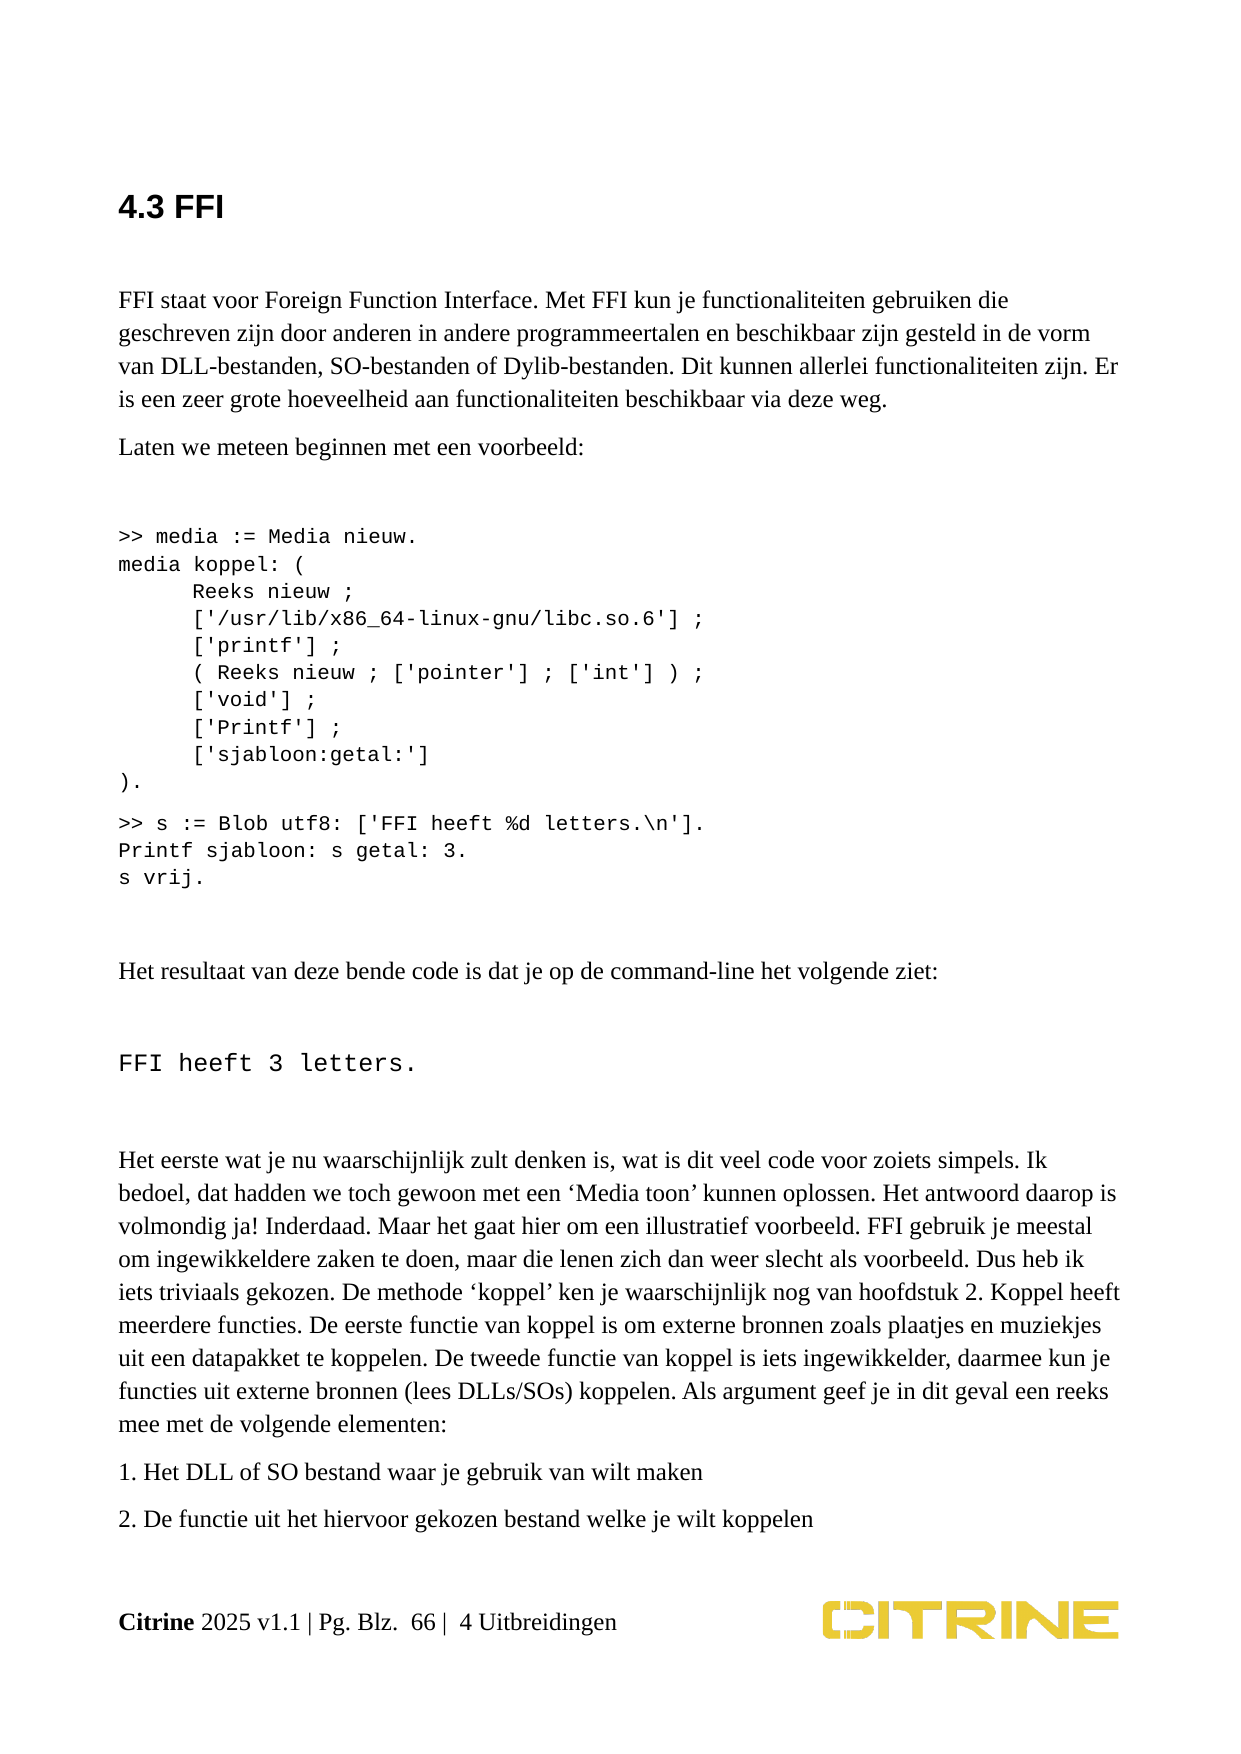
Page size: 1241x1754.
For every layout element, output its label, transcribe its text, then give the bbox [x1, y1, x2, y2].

text Het resultaat van deze bende code is dat je op de command-line het volgende ziet: [118, 956, 1122, 985]
picture [822, 1601, 1119, 1639]
text FFI heeft 3 letters. [118, 1051, 1122, 1079]
subtitle 4.3 FFI [118, 187, 1122, 225]
text >> s := Blob utf8: ['FFI heeft %d letters.\n']. Printf sjabloon: s getal: 3. s vrij. [118, 813, 1122, 891]
text Het eerste wat je nu waarschijnlijk zult denken is, wat is dit veel code voor zoiets simpels. Ik bedoel, dat hadden we toch gewoon met een ‘Media toon’ kunnen oplossen. Het antwoord daarop is volmondig ja! Inderdaad. Maar het gaat hier om een illustratief voorbeeld. FFI gebruik je meestal om ingewikkeldere zaken te doen, maar die lenen zich dan weer slecht als voorbeeld. Dus heb ik iets triviaals gekozen. De methode ‘koppel’ ken je waarschijnlijk nog van hoofdstuk 2. Koppel heeft meerdere functies. De eerste functie van koppel is om externe bronnen zoals plaatjes en muziekjes uit een datapakket te koppelen. De tweede functie van koppel is iets ingewikkelder, daarmee kun je functies uit externe bronnen (lees DLLs/SOs) koppelen. Als argument geef je in dit geval een reeks mee met de volgende elementen: [118, 1145, 1122, 1438]
text FFI staat voor Foreign Function Interface. Met FFI kun je functionaliteiten gebruiken die geschreven zijn door anderen in andere programmeertalen en beschikbaar zijn gesteld in de vorm van DLL-bestanden, SO-bestanden of Dylib-bestanden. Dit kunnen allerlei functionaliteiten zijn. Er is een zeer grote hoeveelheid aan functionaliteiten beschikbaar via deze weg. [118, 285, 1122, 413]
text 1. Het DLL of SO bestand waar je gebruik van wilt maken [118, 1457, 1122, 1486]
text 2. De functie uit het hiervoor gekozen bestand welke je wilt koppelen [118, 1504, 1122, 1533]
text Laten we meteen beginnen met een voorbeeld: [118, 432, 1122, 460]
text >> media := Media nieuw. media koppel: ( Reeks nieuw ; ['/usr/lib/x86_64-linux-gnu/libc.so.6'] ; ['printf'] ; ( Reeks nieuw ; ['pointer'] ; ['int'] ) ; ['void'] ; ['Printf'] ; ['sjabloon:getal:'] ). [118, 526, 1122, 795]
